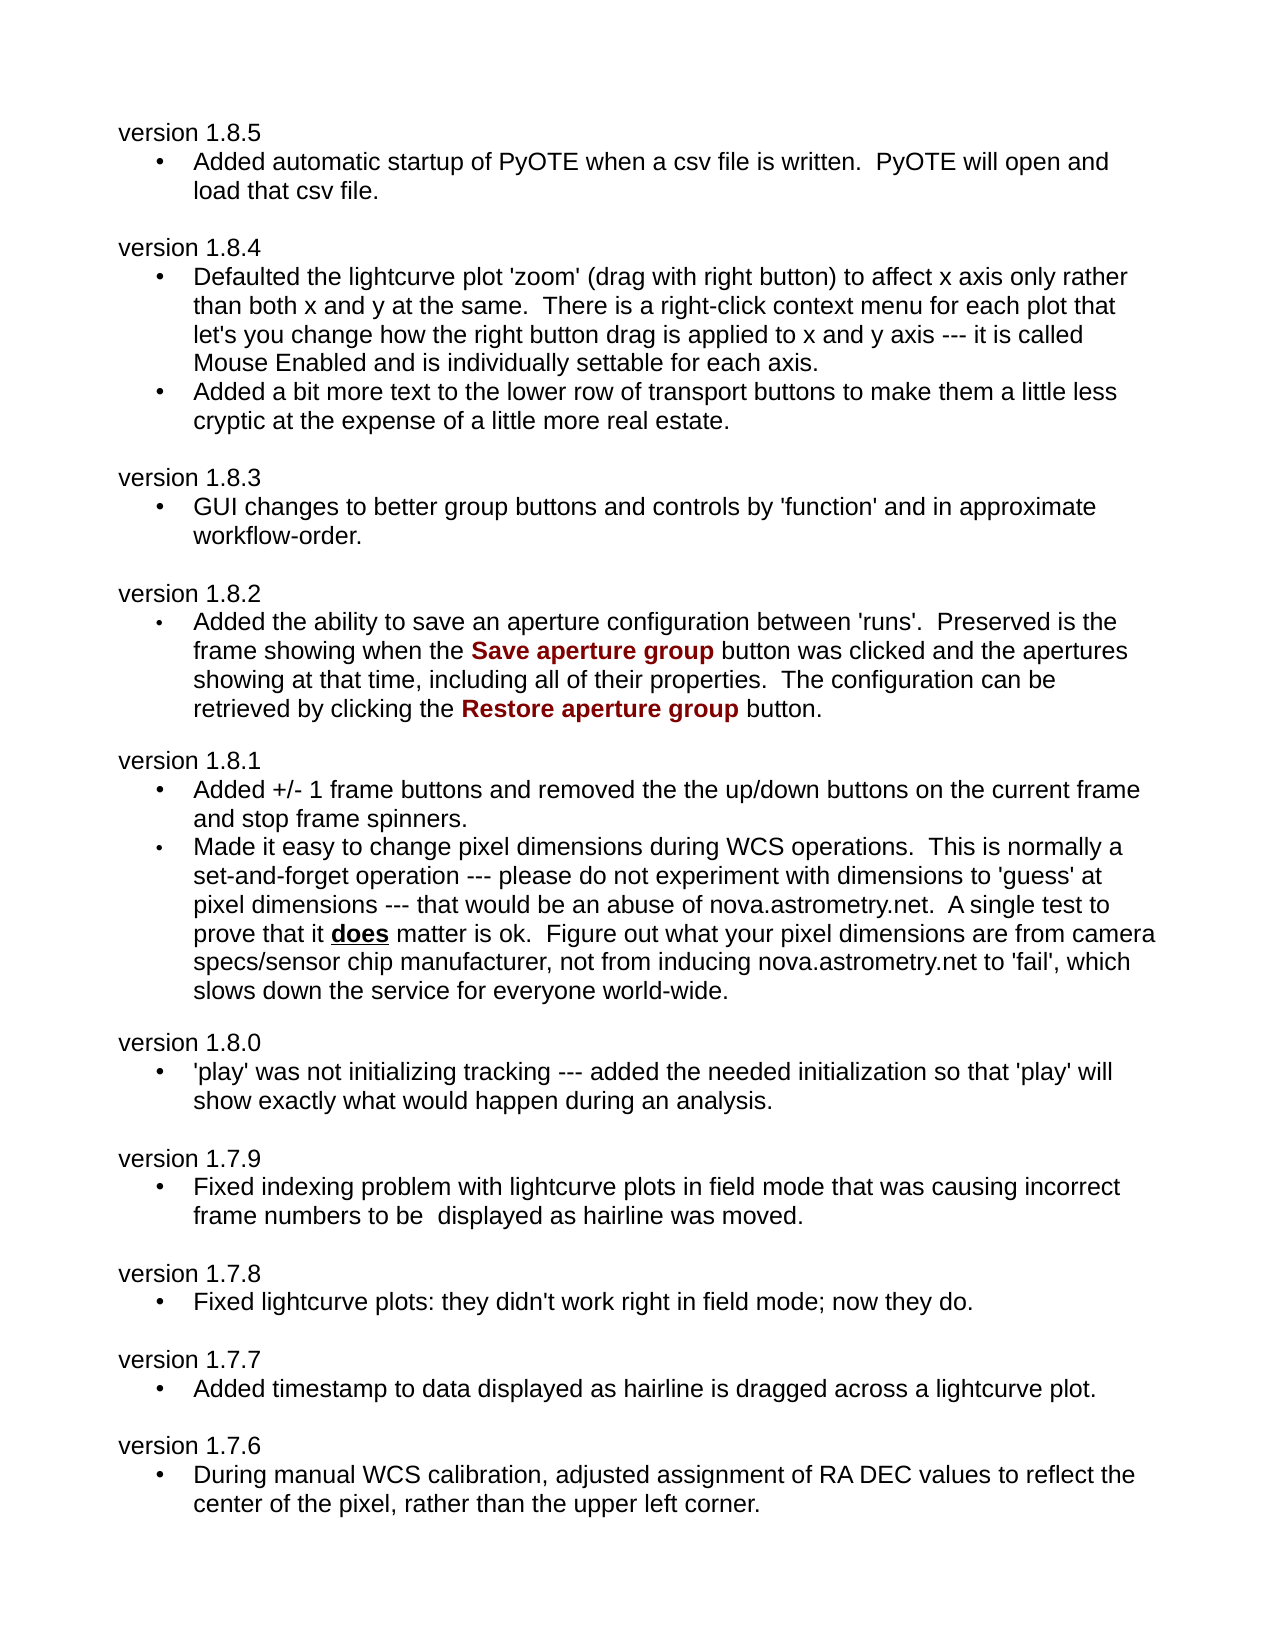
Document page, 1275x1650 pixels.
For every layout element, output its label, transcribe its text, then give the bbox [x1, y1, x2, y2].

text version 1.7.9 [118, 1143, 1157, 1172]
text version 1.8.4 [118, 233, 1157, 262]
text version 1.8.1 [118, 746, 1157, 775]
text version 1.8.2 [118, 578, 1157, 607]
text version 1.8.3 [118, 463, 1157, 492]
list Added the ability to save an aperture configuration between 'runs'. Preserved is the frame showing when the Save aperture group button was clicked and the apertures showing at that time, including all of their properties. The configuration can be retrieved by clicking the Restore aperture group button. [156, 607, 1157, 746]
text version 1.8.0 [118, 1028, 1157, 1057]
text version 1.8.5 [118, 118, 1157, 147]
text version 1.7.6 [118, 1431, 1157, 1460]
list Fixed indexing problem with lightcurve plots in field mode that was causing incorrect frame numbers to be displayed as hairline was moved. [156, 1172, 1157, 1259]
list Added automatic startup of PyOTE when a csv file is written. PyOTE will open and load that csv file. [156, 147, 1157, 233]
list 'play' was not initializing tracking --- added the needed initialization so that 'play' will show exactly what would happen during an analysis. [156, 1057, 1157, 1143]
list Added timestamp to data displayed as hairline is dragged across a lightcurve plot. [156, 1374, 1157, 1431]
text version 1.7.8 [118, 1259, 1157, 1287]
list Added +/- 1 frame buttons and removed the the up/down buttons on the current frame and stop frame spinners. [156, 775, 1157, 832]
list During manual WCS calibration, adjusted assignment of RA DEC values to reflect the center of the pixel, rather than the upper left corner. [156, 1460, 1157, 1518]
list Fixed lightcurve plots: they didn't work right in field mode; now they do. [156, 1287, 1157, 1345]
list Defaulted the lightcurve plot 'zoom' (drag with right button) to affect x axis only rather than both x and y at the same. There is a right-click context menu for each plot that let's you change how the right button drag is applied to x and y axis --- it is called Mouse Enabled and is individually settable for each axis. [156, 262, 1157, 377]
list Added a bit more text to the lower row of transport buttons to make them a little less cryptic at the expense of a little more real estate. [156, 377, 1157, 463]
list Made it easy to change pixel dimensions during WCS operations. This is normally a set-and-forget operation --- please do not experiment with dimensions to 'guess' at pixel dimensions --- that would be an abuse of nova.astrometry.net. A single test to prove that it does matter is ok. Figure out what your pixel dimensions are from camera specs/sensor chip manufacturer, not from inducing nova.astrometry.net to 'fail', which slows down the service for everyone world-wide. [156, 832, 1157, 1028]
list GUI changes to better group buttons and controls by 'function' and in approximate workflow-order. [156, 492, 1157, 578]
text version 1.7.7 [118, 1345, 1157, 1374]
